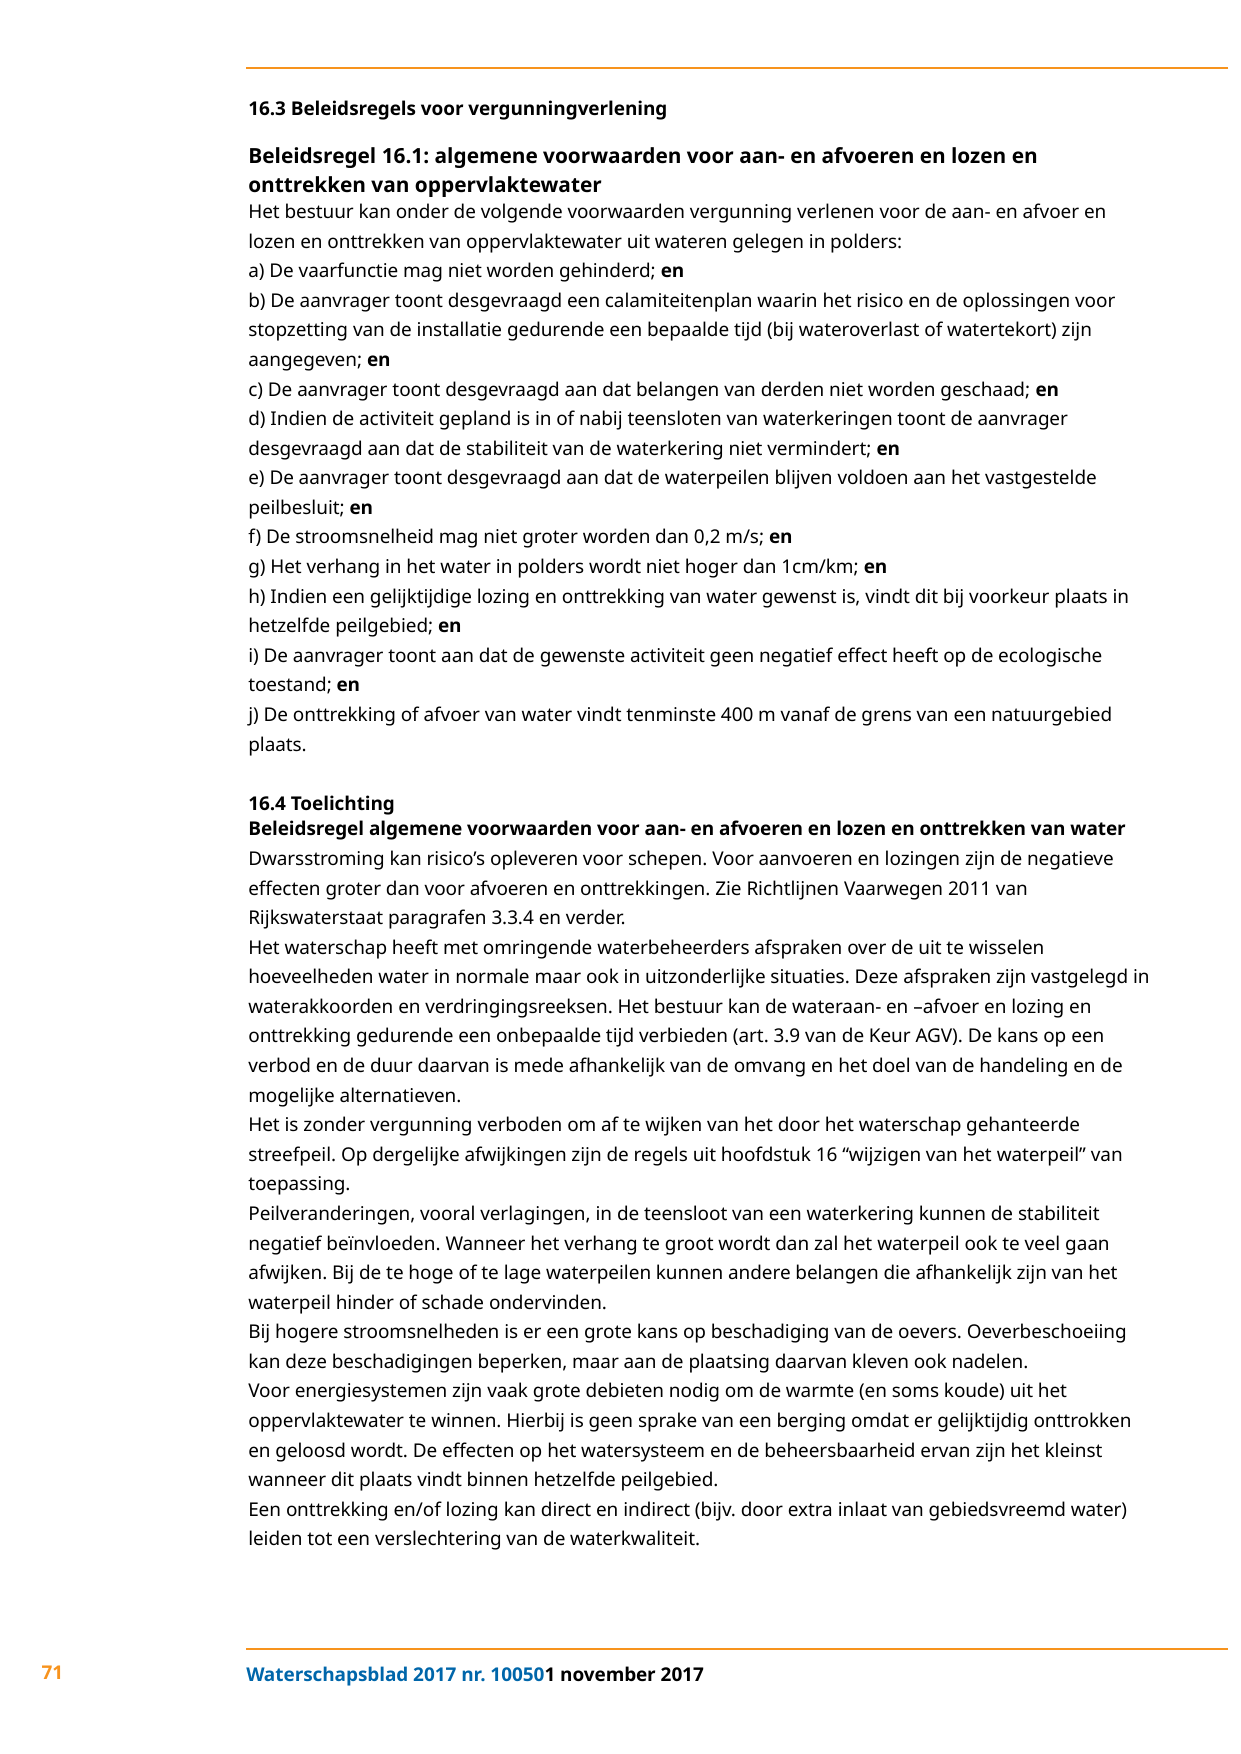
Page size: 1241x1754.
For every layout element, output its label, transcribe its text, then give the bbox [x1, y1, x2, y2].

text Een onttrekking en/of lozing kan direct en indirect (bijv. door extra inlaat van gebiedsvreemd water) leiden tot een verslechtering van de waterkwaliteit. [248, 1496, 1152, 1551]
text c) De aanvrager toont desgevraagd aan dat belangen van derden niet worden geschaad; en [248, 376, 1152, 401]
text Bij hogere stroomsnelheden is er een grote kans op beschadiging van de oevers. Oeverbeschoeiing kan deze beschadigingen beperken, maar aan de plaatsing daarvan kleven ook nadelen. [248, 1318, 1152, 1374]
text i) De aanvrager toont aan dat de gewenste activiteit geen negatief effect heeft op de ecologische toestand; en [248, 642, 1152, 697]
text e) De aanvrager toont desgevraagd aan dat de waterpeilen blijven voldoen aan het vastgestelde peilbesluit; en [248, 464, 1152, 520]
text b) De aanvrager toont desgevraagd een calamiteitenplan waarin het risico en de oplossingen voor stopzetting van de installatie gedurende een bepaalde tijd (bij wateroverlast of watertekort) zijn aangegeven; en [248, 287, 1152, 372]
text Dwarsstroming kan risico’s opleveren voor schepen. Voor aanvoeren en lozingen zijn de negatieve effecten groter dan voor afvoeren en onttrekkingen. Zie Richtlijnen Vaarwegen 2011 van Rijkswaterstaat paragrafen 3.3.4 en verder. [248, 845, 1152, 930]
text j) De onttrekking of afvoer van water vindt tenminste 400 m vanaf de grens van een natuurgebied plaats. [248, 701, 1152, 756]
text Het is zonder vergunning verboden om af te wijken van het door het waterschap gehanteerde streefpeil. Op dergelijke afwijkingen zijn de regels uit hoofdstuk 16 “wijzigen van het waterpeil” van toepassing. [248, 1111, 1152, 1196]
text 16.3 Beleidsregels voor vergunningverlening [248, 95, 1152, 121]
text d) Indien de activiteit gepland is in of nabij teensloten van waterkeringen toont de aanvrager desgevraagd aan dat de stabiliteit van de waterkering niet vermindert; en [248, 405, 1152, 461]
text a) De vaarfunctie mag niet worden gehinderd; en [248, 257, 1152, 283]
text Beleidsregel algemene voorwaarden voor aan- en afvoeren en lozen en onttrekken van water [248, 816, 1152, 841]
text Peilveranderingen, vooral verlagingen, in de teensloot van een waterkering kunnen de stabiliteit negatief beïnvloeden. Wanneer het verhang te groot wordt dan zal het waterpeil ook te veel gaan afwijken. Bij de te hoge of te lage waterpeilen kunnen andere belangen die afhankelijk zijn van het waterpeil hinder of schade ondervinden. [248, 1200, 1152, 1315]
text Het bestuur kan onder de volgende voorwaarden vergunning verlenen voor de aan- en afvoer en lozen en onttrekken van oppervlaktewater uit wateren gelegen in polders: [248, 198, 1152, 253]
picture [41, 47, 231, 172]
text 16.4 Toelichting [248, 790, 1152, 816]
text f) De stroomsnelheid mag niet groter worden dan 0,2 m/s; en [248, 524, 1152, 549]
text Beleidsregel 16.1: algemene voorwaarden voor aan- en afvoeren en lozen en onttrekken van oppervlaktewater [248, 141, 1152, 198]
text h) Indien een gelijktijdige lozing en onttrekking van water gewenst is, vindt dit bij voorkeur plaats in hetzelfde peilgebied; en [248, 583, 1152, 638]
text Het waterschap heeft met omringende waterbeheerders afspraken over de uit te wisselen hoeveelheden water in normale maar ook in uitzonderlijke situaties. Deze afspraken zijn vastgelegd in waterakkoorden en verdringingsreeksen. Het bestuur kan de wateraan- en –afvoer en lozing en onttrekking gedurende een onbepaalde tijd verbieden (art. 3.9 van de Keur AGV). De kans op een verbod en de duur daarvan is mede afhankelijk van de omvang en het doel van de handeling en de mogelijke alternatieven. [248, 934, 1152, 1108]
text g) Het verhang in het water in polders wordt niet hoger dan 1cm/km; en [248, 553, 1152, 579]
text Voor energiesystemen zijn vaak grote debieten nodig om de warmte (en soms koude) uit het oppervlaktewater te winnen. Hierbij is geen sprake van een berging omdat er gelijktijdig onttrokken en geloosd wordt. De effecten op het watersysteem en de beheersbaarheid ervan zijn het kleinst wanneer dit plaats vindt binnen hetzelfde peilgebied. [248, 1378, 1152, 1492]
